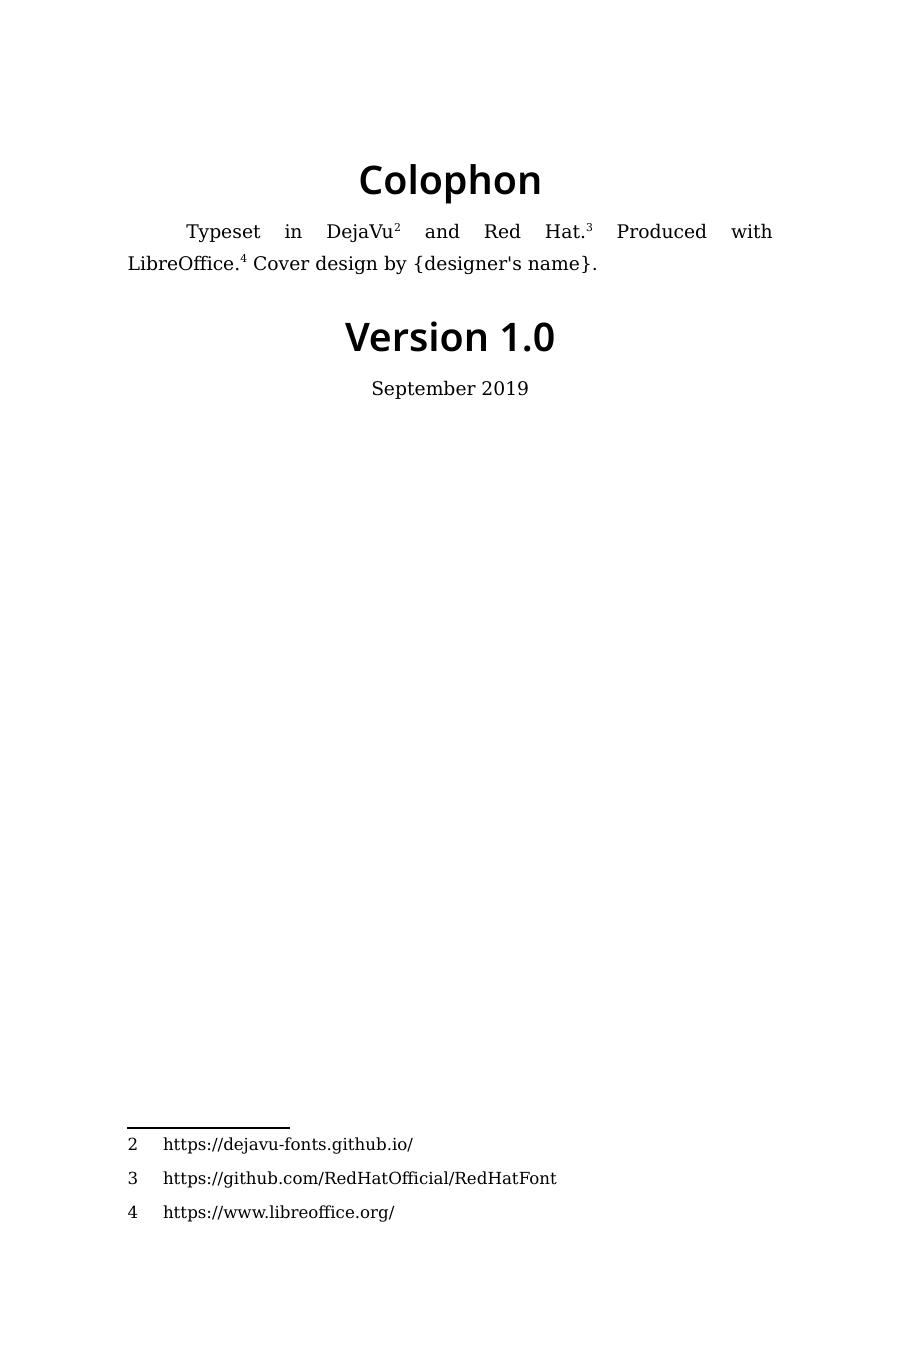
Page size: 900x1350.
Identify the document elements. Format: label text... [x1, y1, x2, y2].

text https://dejavu-fonts.github.io/ [127, 1134, 772, 1154]
text https://www.libreoffice.org/ [127, 1203, 772, 1222]
text Typeset in DejaVu and Red Hat. Produced with LibreOffice. Cover design by {designer's name}. [127, 221, 772, 275]
text September 2019 [127, 378, 772, 400]
subtitle Version 1.0 [127, 309, 772, 363]
text https://github.com/RedHatOfficial/RedHatFont [127, 1169, 772, 1188]
subtitle Colophon [127, 152, 772, 206]
